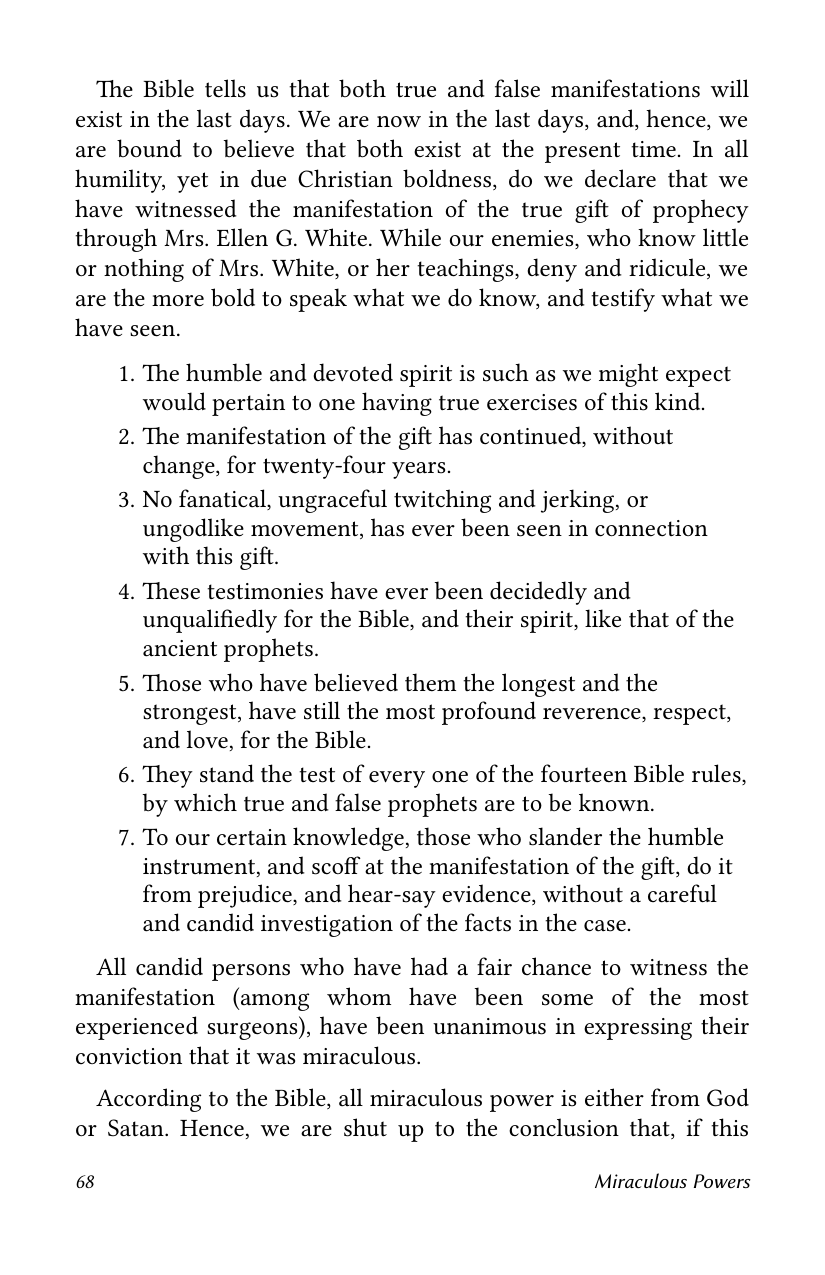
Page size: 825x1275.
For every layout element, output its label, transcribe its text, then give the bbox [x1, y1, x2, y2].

list They stand the test of every one of the fourteen Bible rules, by which true and false prophets are to be known. [135, 760, 750, 817]
list Those who have believed them the longest and the strongest, have still the most profound reverence, respect, and love, for the Bible. [135, 669, 750, 754]
text The Bible tells us that both true and false manifestations will exist in the last days. We are now in the last days, and, hence, we are bound to believe that both exist at the present time. In all humility, yet in due Christian boldness, do we declare that we have witnessed the manifestation of the true gift of prophecy through Mrs. Ellen G. White. While our enemies, who know little or nothing of Mrs. White, or her teachings, deny and ridicule, we are the more bold to speak what we do know, and testify what we have seen. [75, 75, 750, 343]
list The humble and devoted spirit is such as we might expect would pertain to one having true exercises of this kind. [135, 359, 750, 416]
list No fanatical, ungraceful twitching and jerking, or ungodlike movement, has ever been seen in connection with this gift. [135, 485, 750, 571]
text All candid persons who have had a fair chance to witness the manifestation (among whom have been some of the most experienced surgeons), have been unanimous in expressing their conviction that it was miraculous. [75, 953, 750, 1071]
list To our certain knowledge, those who slander the humble instrument, and scoff at the manifestation of the gift, do it from prejudice, and hear-say evidence, without a careful and candid investigation of the facts in the case. [135, 823, 750, 938]
text According to the Bible, all miraculous power is either from God or Satan. Hence, we are shut up to the conclusion that, if this [75, 1084, 750, 1143]
list The manifestation of the gift has continued, without change, for twenty-four years. [135, 422, 750, 479]
list These testimonies have ever been decidedly and unqualifiedly for the Bible, and their spirit, like that of the ancient prophets. [135, 577, 750, 663]
